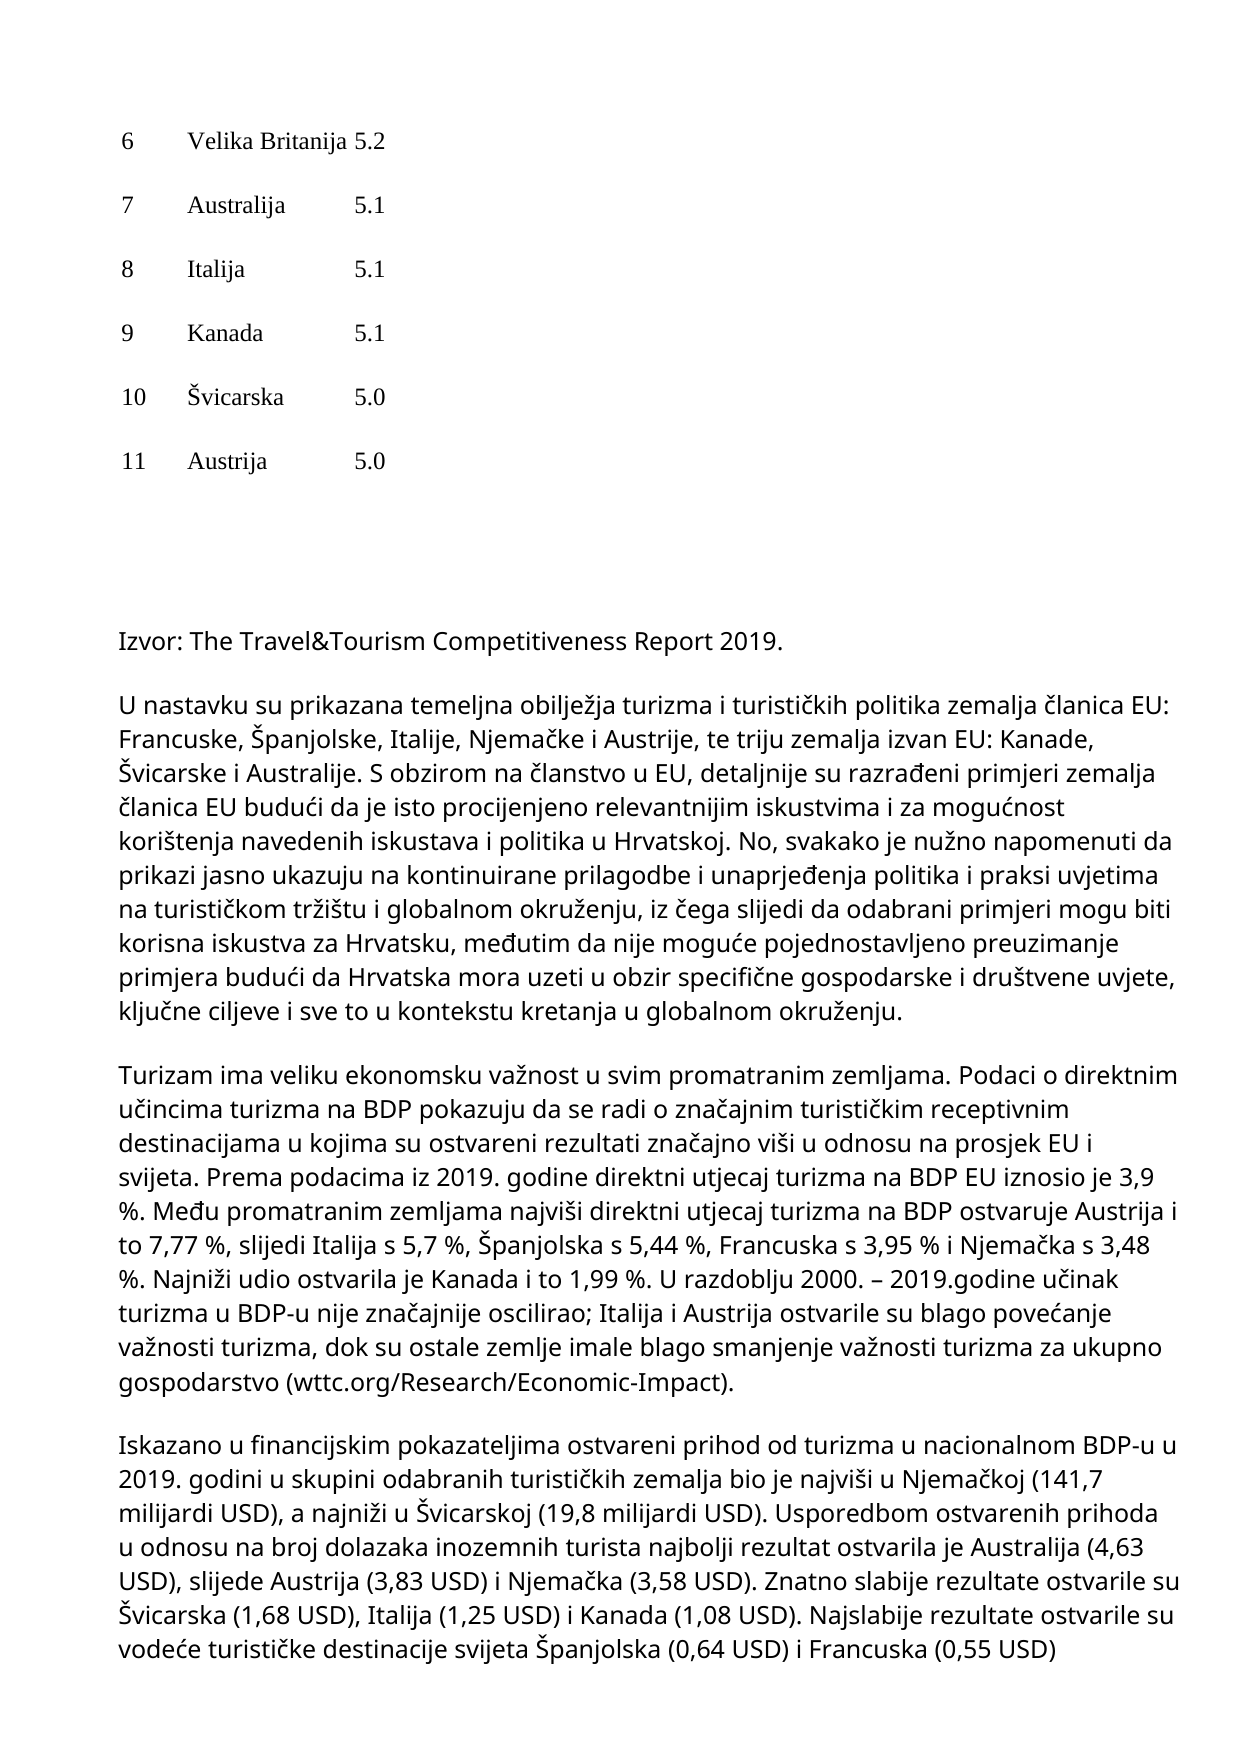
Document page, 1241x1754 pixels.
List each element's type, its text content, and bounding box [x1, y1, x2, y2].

table_cell 7 [118, 187, 184, 251]
table_cell 6 [118, 123, 184, 187]
text U nastavku su prikazana temeljna obilježja turizma i turističkih politika zemalja članica EU: Francuske, Španjolske, Italije, Njemačke i Austrije, te triju zemalja izvan EU: Kanade, Švicarske i Australije. S obzirom na članstvo u EU, detaljnije su razrađeni primjeri zemalja članica EU budući da je isto procijenjeno relevantnijim iskustvima i za mogućnost korištenja navedenih iskustava i politika u Hrvatskoj. No, svakako je nužno napomenuti da prikazi jasno ukazuju na kontinuirane prilagodbe i unaprjeđenja politika i praksi uvjetima na turističkom tržištu i globalnom okruženju, iz čega slijedi da odabrani primjeri mogu biti korisna iskustva za Hrvatsku, međutim da nije moguće pojednostavljeno preuzimanje primjera budući da Hrvatska mora uzeti u obzir specifične gospodarske i društvene uvjete, ključne ciljeve i sve to u kontekstu kretanja u globalnom okruženju. [118, 687, 1181, 1028]
table_cell 8 [118, 251, 184, 315]
table_cell Italija [184, 251, 351, 315]
table_cell 5.0 [351, 379, 551, 443]
table_cell Švicarska [184, 379, 351, 443]
table_cell 11 [118, 444, 184, 507]
table_cell [184, 59, 351, 123]
text Izvor: The Travel&Tourism Competitiveness Report 2019. [118, 624, 1181, 658]
table_cell 5.1 [351, 251, 551, 315]
text Turizam ima veliku ekonomsku važnost u svim promatranim zemljama. Podaci o direktnim učincima turizma na BDP pokazuju da se radi o značajnim turističkim receptivnim destinacijama u kojima su ostvareni rezultati značajno viši u odnosu na prosjek EU i svijeta. Prema podacima iz 2019. godine direktni utjecaj turizma na BDP EU iznosio je 3,9 %. Među promatranim zemljama najviši direktni utjecaj turizma na BDP ostvaruje Austrija i to 7,77 %, slijedi Italija s 5,7 %, Španjolska s 5,44 %, Francuska s 3,95 % i Njemačka s 3,48 %. Najniži udio ostvarila je Kanada i to 1,99 %. U razdoblju 2000. – 2019.godine učinak turizma u BDP-u nije značajnije oscilirao; Italija i Austrija ostvarile su blago povećanje važnosti turizma, dok su ostale zemlje imale blago smanjenje važnosti turizma za ukupno gospodarstvo (wttc.org/Research/Economic-Impact). [118, 1058, 1181, 1398]
table_cell [351, 59, 551, 123]
table_cell 5.0 [351, 444, 551, 507]
table_cell 9 [118, 315, 184, 379]
table_cell Kanada [184, 315, 351, 379]
table_cell Australija [184, 187, 351, 251]
table_cell 10 [118, 379, 184, 443]
table_cell 5.2 [351, 123, 551, 187]
table_cell 5.1 [351, 187, 551, 251]
text Iskazano u financijskim pokazateljima ostvareni prihod od turizma u nacionalnom BDP-u u 2019. godini u skupini odabranih turističkih zemalja bio je najviši u Njemačkoj (141,7 milijardi USD), a najniži u Švicarskoj (19,8 milijardi USD). Usporedbom ostvarenih prihoda u odnosu na broj dolazaka inozemnih turista najbolji rezultat ostvarila je Australija (4,63 USD), slijede Austrija (3,83 USD) i Njemačka (3,58 USD). Znatno slabije rezultate ostvarile su Švicarska (1,68 USD), Italija (1,25 USD) i Kanada (1,08 USD). Najslabije rezultate ostvarile su vodeće turističke destinacije svijeta Španjolska (0,64 USD) i Francuska (0,55 USD) [118, 1428, 1181, 1666]
table_cell Velika Britanija [184, 123, 351, 187]
table_cell 5.1 [351, 315, 551, 379]
table_cell Austrija [184, 444, 351, 507]
table_cell [118, 59, 184, 123]
